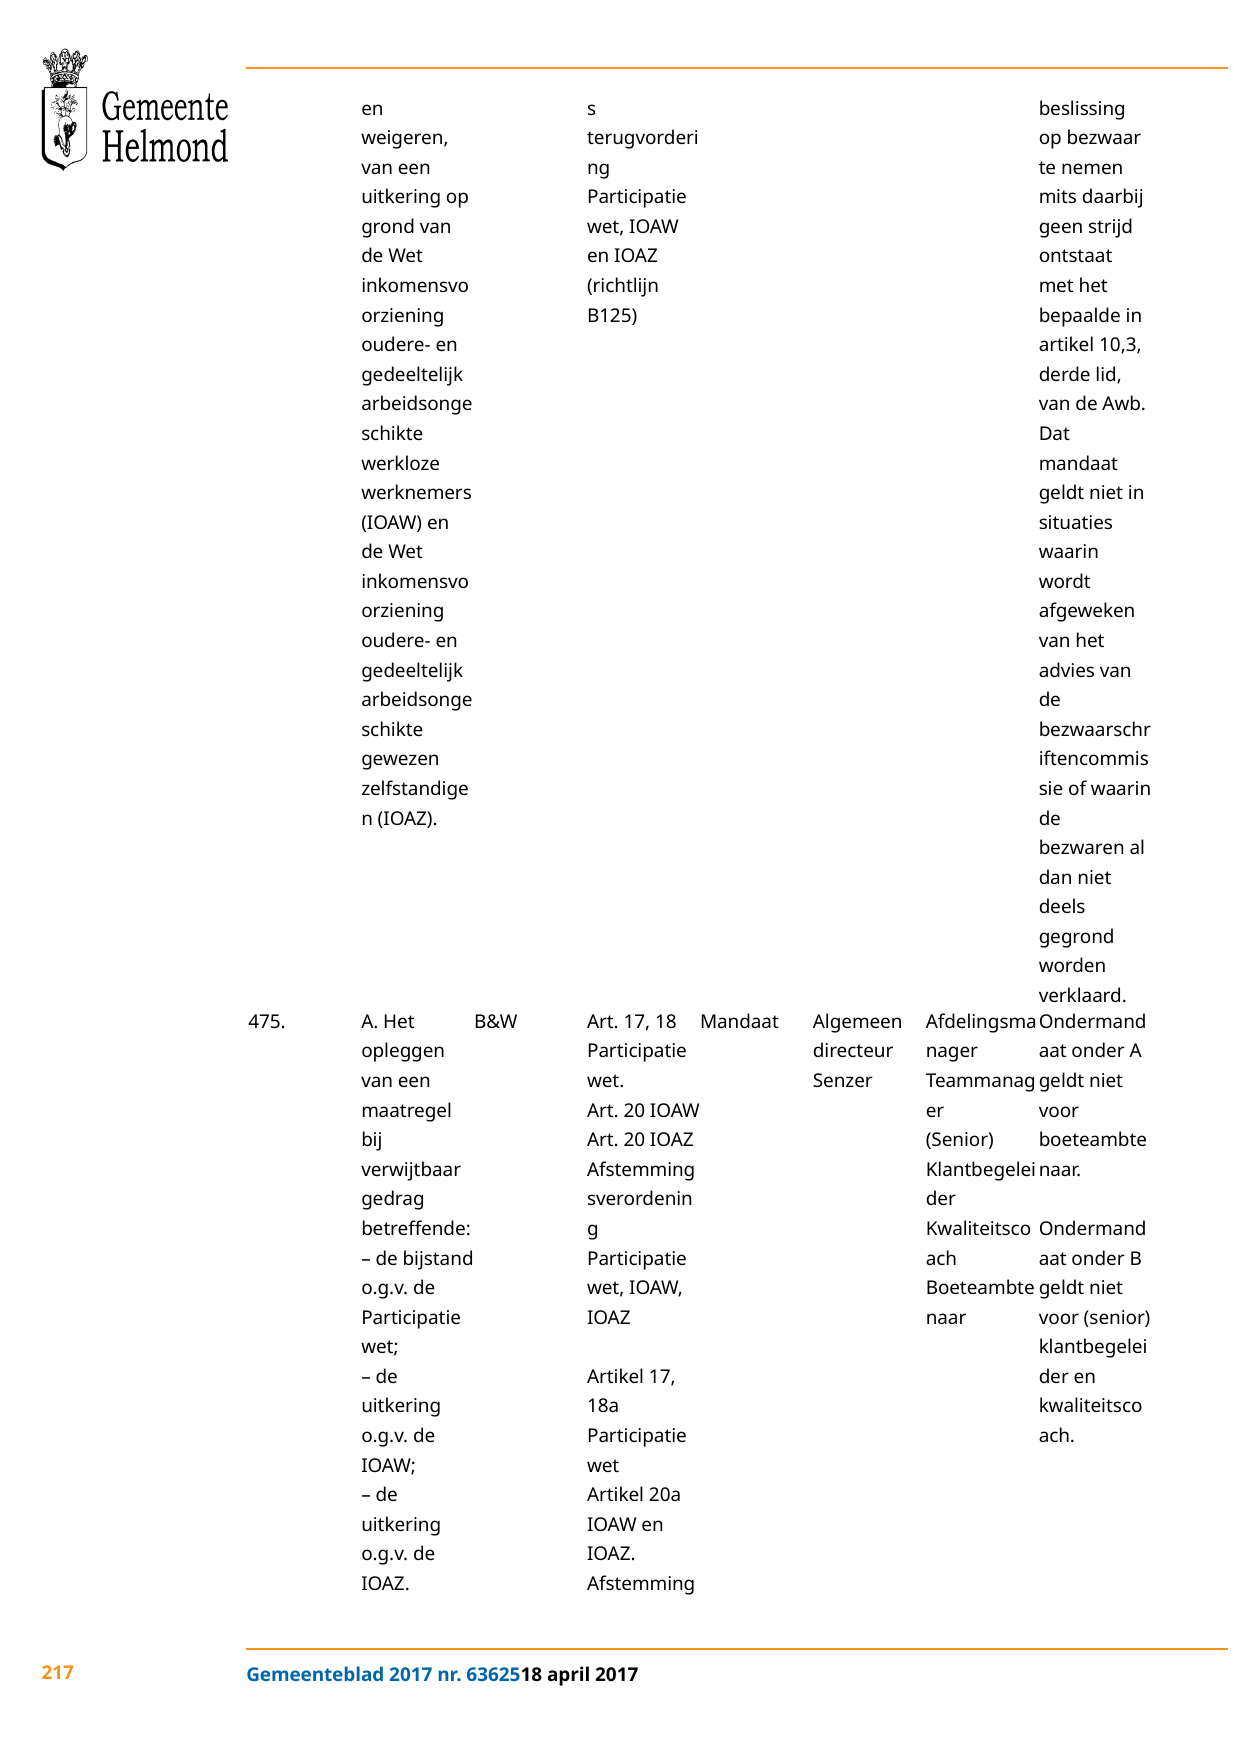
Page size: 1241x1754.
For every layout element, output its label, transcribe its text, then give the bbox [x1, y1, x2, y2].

table_cell [926, 95, 1038, 1008]
table_cell 475. [248, 1008, 361, 1596]
table_cell en weigeren, van een uitkering op grond van de Wet inkomensvoorziening oudere- en gedeeltelijk arbeidsongeschikte werkloze werknemers (IOAW) en de Wet inkomensvoorziening oudere- en gedeeltelijk arbeidsongeschikte gewezen zelfstandigen (IOAZ). [361, 95, 474, 1008]
table_cell B&W [474, 1008, 587, 1596]
picture [41, 47, 231, 172]
table_cell Art. 17, 18 Participatiewet. Art. 20 IOAW Art. 20 IOAZ Afstemmingsverordening Participatiewet, IOAW, IOAZ Artikel 17, 18a Participatiewet Artikel 20a IOAW en IOAZ. Afstemming [587, 1008, 700, 1596]
table_cell Ondermandaat onder A geldt niet voor boeteambtenaar. Ondermandaat onder B geldt niet voor (senior) klantbegeleider en kwaliteitscoach. [1039, 1008, 1152, 1596]
table_cell [813, 95, 926, 1008]
table_cell beslissing op bezwaar te nemen mits daarbij geen strijd ontstaat met het bepaalde in artikel 10,3, derde lid, van de Awb. Dat mandaat geldt niet in situaties waarin wordt afgeweken van het advies van de bezwaarschriftencommissie of waarin de bezwaren al dan niet deels gegrond worden verklaard. [1039, 95, 1152, 1008]
table_cell s terugvordering Participatiewet, IOAW en IOAZ (richtlijn B125) [587, 95, 700, 1008]
table_cell A. Het opleggen van een maatregel bij verwijtbaar gedrag betreffende: – de bijstand o.g.v. de Participatiewet; – de uitkering o.g.v. de IOAW; – de uitkering o.g.v. de IOAZ. [361, 1008, 474, 1596]
table_cell Mandaat [700, 1008, 813, 1596]
table_cell [474, 95, 587, 1008]
table_cell Algemeen directeur Senzer [813, 1008, 926, 1596]
table_cell [248, 95, 361, 1008]
table_cell Afdelingsmanager Teammanager (Senior) Klantbegeleider Kwaliteitscoach Boeteambtenaar [926, 1008, 1038, 1596]
table_cell [700, 95, 813, 1008]
